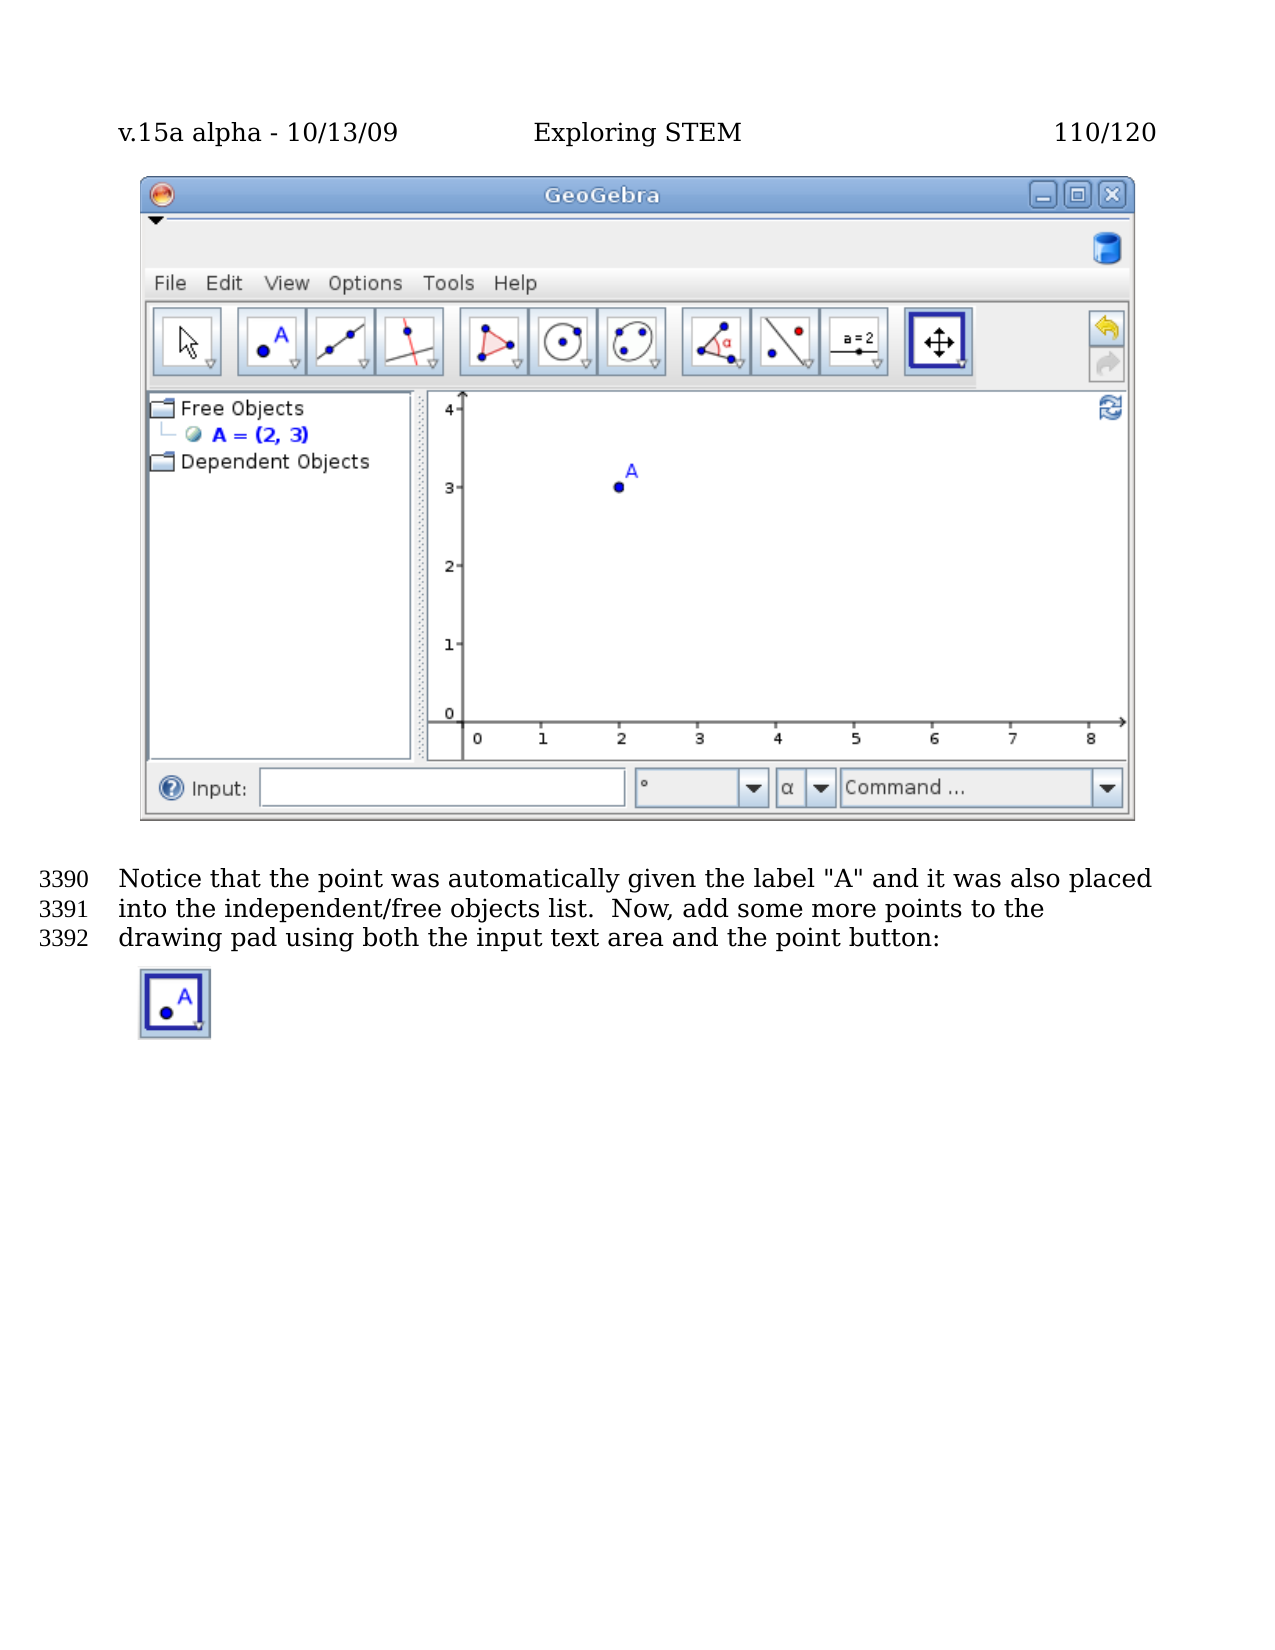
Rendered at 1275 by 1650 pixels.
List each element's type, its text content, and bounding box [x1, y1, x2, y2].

picture [137, 966, 212, 1040]
text Notice that the point was automatically given the label "A" and it was also placed into the independent/free objects list. Now, add some more points to the drawing pad using both the input text area and the point button: [118, 865, 1157, 952]
picture [140, 176, 1136, 821]
